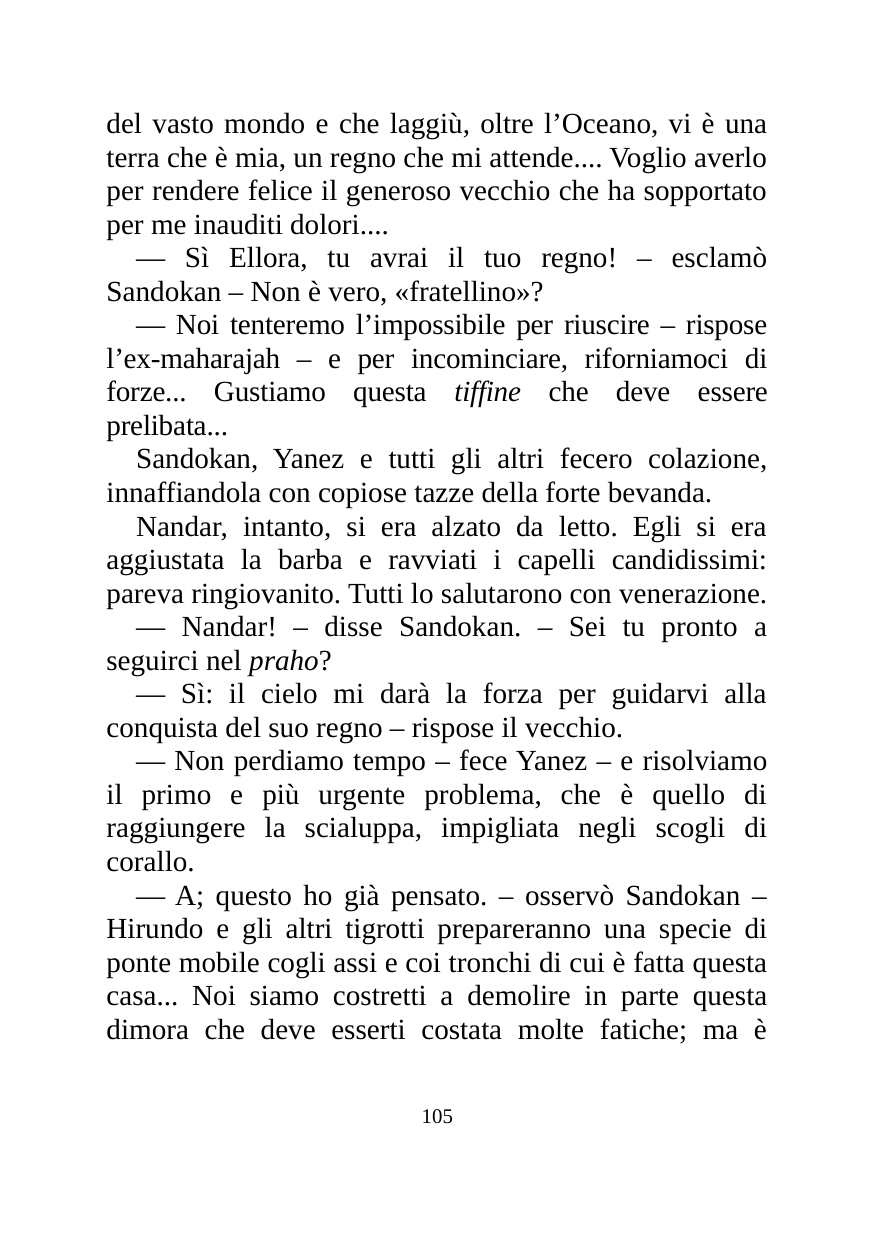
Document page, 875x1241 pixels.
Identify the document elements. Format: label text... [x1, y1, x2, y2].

text — A; questo ho già pensato. – osservò Sandokan – Hirundo e gli altri tigrotti prepareranno una specie di ponte mobile cogli assi e coi tronchi di cui è fatta questa casa... Noi siamo costretti a demolire in parte questa dimora che deve esserti costata molte fatiche; ma è [106, 878, 768, 1045]
text — Sì Ellora, tu avrai il tuo regno! – esclamò Sandokan – Non è vero, «fratellino»? [106, 240, 768, 307]
text — Nandar! – disse Sandokan. – Sei tu pronto a seguirci nel praho? [106, 609, 768, 676]
text — Noi tenteremo l’impossibile per riuscire – rispose l’ex-maharajah – e per incominciare, riforniamoci di forze... Gustiamo questa tiffine che deve essere prelibata... [106, 307, 768, 442]
text del vasto mondo e che laggiù, oltre l’Oceano, vi è una terra che è mia, un regno che mi attende.... Voglio averlo per rendere felice il generoso vecchio che ha sopportato per me inauditi dolori.... [106, 106, 768, 240]
text Nandar, intanto, si era alzato da letto. Egli si era aggiustata la barba e ravviati i capelli candidissimi: pareva ringiovanito. Tutti lo salutarono con venerazione. [106, 509, 768, 609]
text — Non perdiamo tempo – fece Yanez – e risolviamo il primo e più urgente problema, che è quello di raggiungere la scialuppa, impigliata negli scogli di corallo. [106, 743, 768, 878]
text — Sì: il cielo mi darà la forza per guidarvi alla conquista del suo regno – rispose il vecchio. [106, 676, 768, 743]
text Sandokan, Yanez e tutti gli altri fecero colazione, innaffiandola con copiose tazze della forte bevanda. [106, 442, 768, 509]
